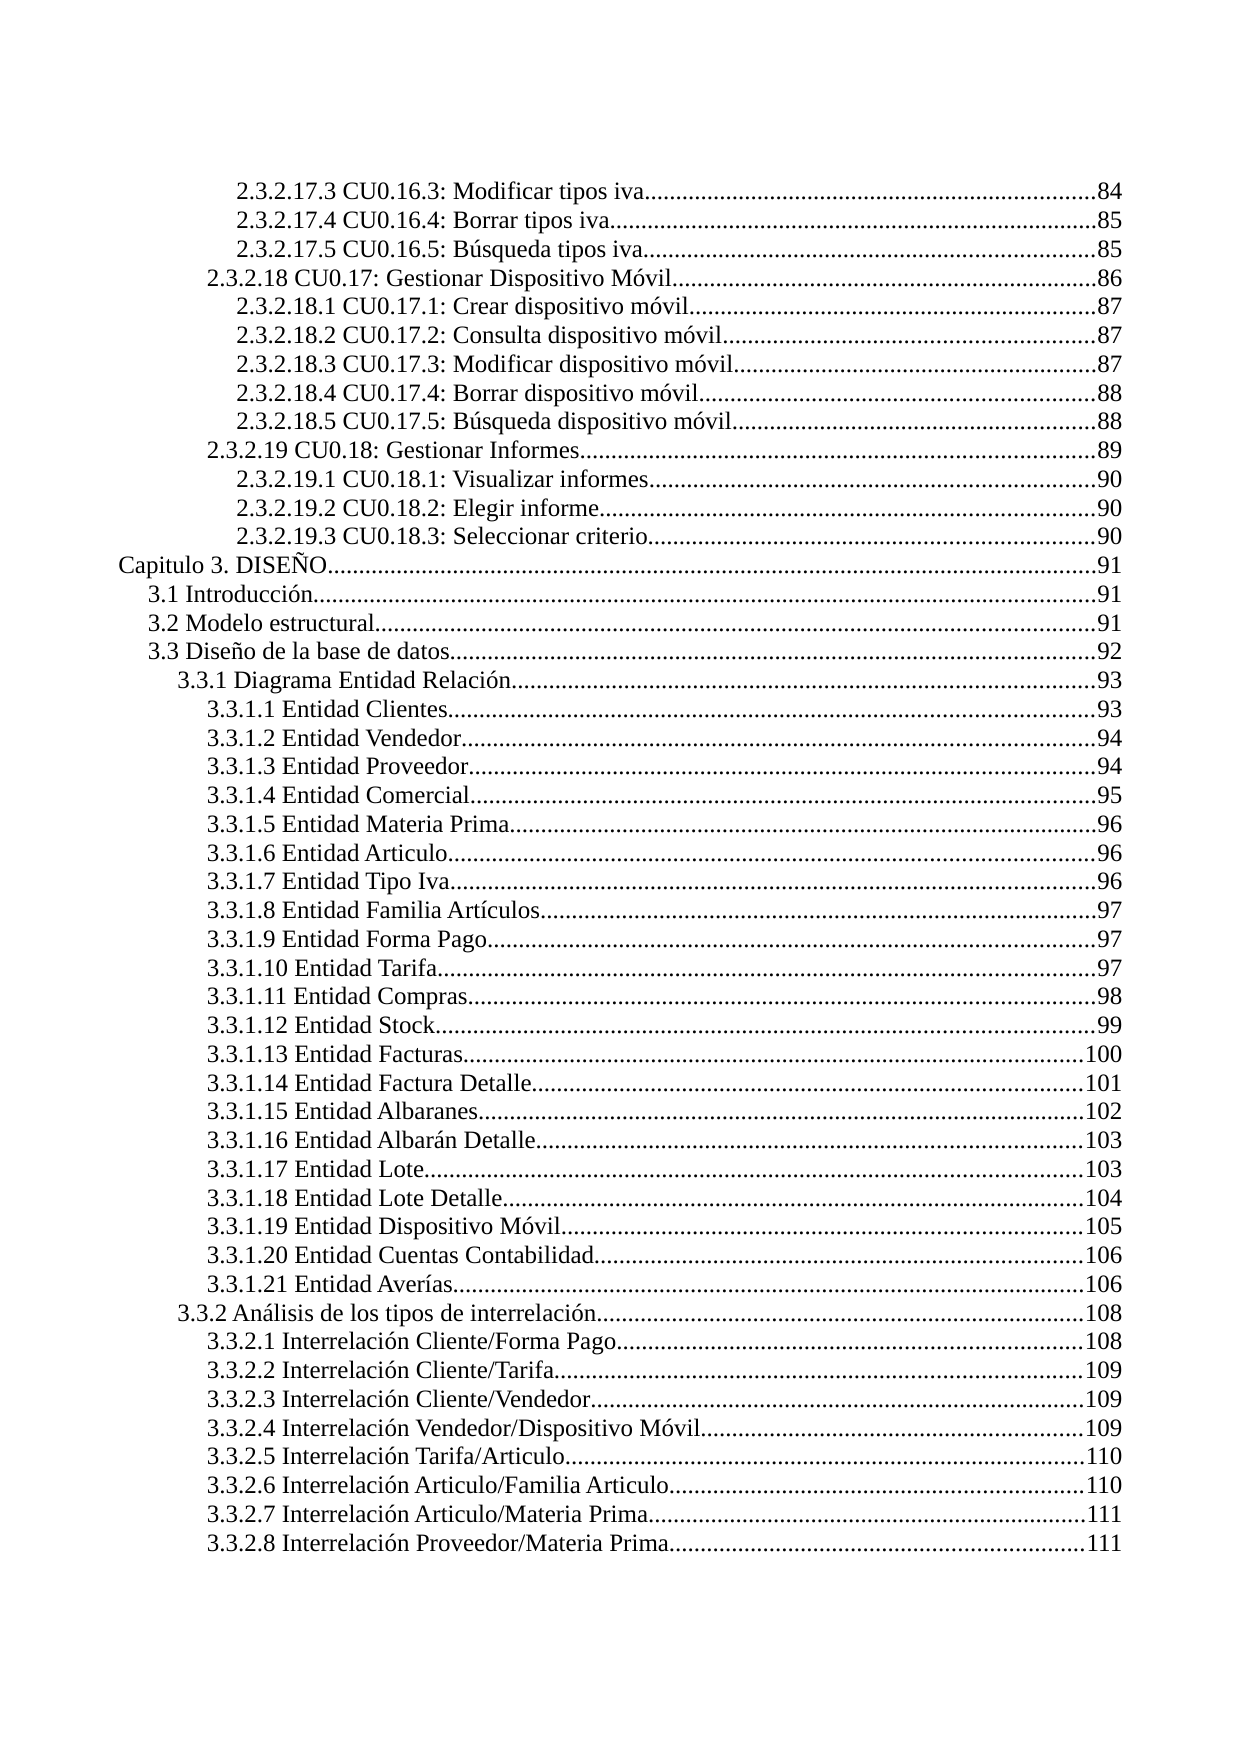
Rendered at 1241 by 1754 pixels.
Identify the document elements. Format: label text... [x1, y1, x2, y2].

text 2.3.2.17.3 CU0.16.3: Modificar tipos iva 84 [236, 176, 1122, 205]
text 2.3.2.19.3 CU0.18.3: Seleccionar criterio 90 [236, 521, 1122, 550]
text 3.3.1.15 Entidad Albaranes 102 [207, 1096, 1122, 1125]
text 3.3.1.14 Entidad Factura Detalle 101 [207, 1068, 1122, 1096]
text 3.3.1.8 Entidad Familia Artículos 97 [207, 895, 1122, 924]
text Capitulo 3. DISEÑO 91 [118, 550, 1122, 579]
text 2.3.2.18.2 CU0.17.2: Consulta dispositivo móvil 87 [236, 320, 1122, 349]
text 3.3.1 Diagrama Entidad Relación 93 [177, 665, 1122, 694]
text 3.3.1.17 Entidad Lote 103 [207, 1154, 1122, 1183]
text 3.3.1.18 Entidad Lote Detalle 104 [207, 1183, 1122, 1211]
text 3.3.1.13 Entidad Facturas 100 [207, 1039, 1122, 1068]
text 3.3.2.4 Interrelación Vendedor/Dispositivo Móvil 109 [207, 1413, 1122, 1441]
text 2.3.2.18.3 CU0.17.3: Modificar dispositivo móvil 87 [236, 349, 1122, 378]
text 3.3.1.11 Entidad Compras 98 [207, 981, 1122, 1010]
text 3.3 Diseño de la base de datos 92 [148, 636, 1122, 665]
text 3.3.1.21 Entidad Averías 106 [207, 1269, 1122, 1298]
text 3.3.2.7 Interrelación Articulo/Materia Prima 111 [207, 1499, 1122, 1528]
text 3.2 Modelo estructural 91 [148, 608, 1122, 636]
text 3.1 Introducción 91 [148, 579, 1122, 608]
text 3.3.1.10 Entidad Tarifa 97 [207, 953, 1122, 981]
text 2.3.2.18.1 CU0.17.1: Crear dispositivo móvil 87 [236, 291, 1122, 320]
text 3.3.1.2 Entidad Vendedor 94 [207, 723, 1122, 751]
text 3.3.2.1 Interrelación Cliente/Forma Pago 108 [207, 1326, 1122, 1355]
text 2.3.2.17.5 CU0.16.5: Búsqueda tipos iva 85 [236, 234, 1122, 263]
text 3.3.1.6 Entidad Articulo 96 [207, 838, 1122, 866]
text 2.3.2.18.5 CU0.17.5: Búsqueda dispositivo móvil 88 [236, 406, 1122, 435]
text 2.3.2.19.2 CU0.18.2: Elegir informe 90 [236, 493, 1122, 521]
text 3.3.1.9 Entidad Forma Pago 97 [207, 924, 1122, 953]
text 2.3.2.19.1 CU0.18.1: Visualizar informes 90 [236, 464, 1122, 493]
text 3.3.2.6 Interrelación Articulo/Familia Articulo 110 [207, 1470, 1122, 1499]
text 3.3.2.8 Interrelación Proveedor/Materia Prima 111 [207, 1528, 1122, 1556]
text 2.3.2.18 CU0.17: Gestionar Dispositivo Móvil 86 [207, 263, 1122, 291]
text 3.3.1.19 Entidad Dispositivo Móvil 105 [207, 1211, 1122, 1240]
text 3.3.1.1 Entidad Clientes 93 [207, 694, 1122, 723]
text 3.3.1.3 Entidad Proveedor 94 [207, 751, 1122, 780]
text 3.3.1.7 Entidad Tipo Iva 96 [207, 866, 1122, 895]
text 3.3.2 Análisis de los tipos de interrelación 108 [177, 1298, 1122, 1326]
text 3.3.1.4 Entidad Comercial 95 [207, 780, 1122, 809]
text 2.3.2.18.4 CU0.17.4: Borrar dispositivo móvil 88 [236, 378, 1122, 406]
text 3.3.1.16 Entidad Albarán Detalle 103 [207, 1125, 1122, 1154]
text 3.3.1.20 Entidad Cuentas Contabilidad 106 [207, 1240, 1122, 1269]
text 3.3.2.5 Interrelación Tarifa/Articulo 110 [207, 1441, 1122, 1470]
text 3.3.2.3 Interrelación Cliente/Vendedor 109 [207, 1384, 1122, 1413]
text 3.3.1.5 Entidad Materia Prima 96 [207, 809, 1122, 838]
text 2.3.2.19 CU0.18: Gestionar Informes 89 [207, 435, 1122, 464]
text 3.3.1.12 Entidad Stock 99 [207, 1010, 1122, 1039]
text 2.3.2.17.4 CU0.16.4: Borrar tipos iva 85 [236, 205, 1122, 234]
text 3.3.2.2 Interrelación Cliente/Tarifa 109 [207, 1355, 1122, 1384]
